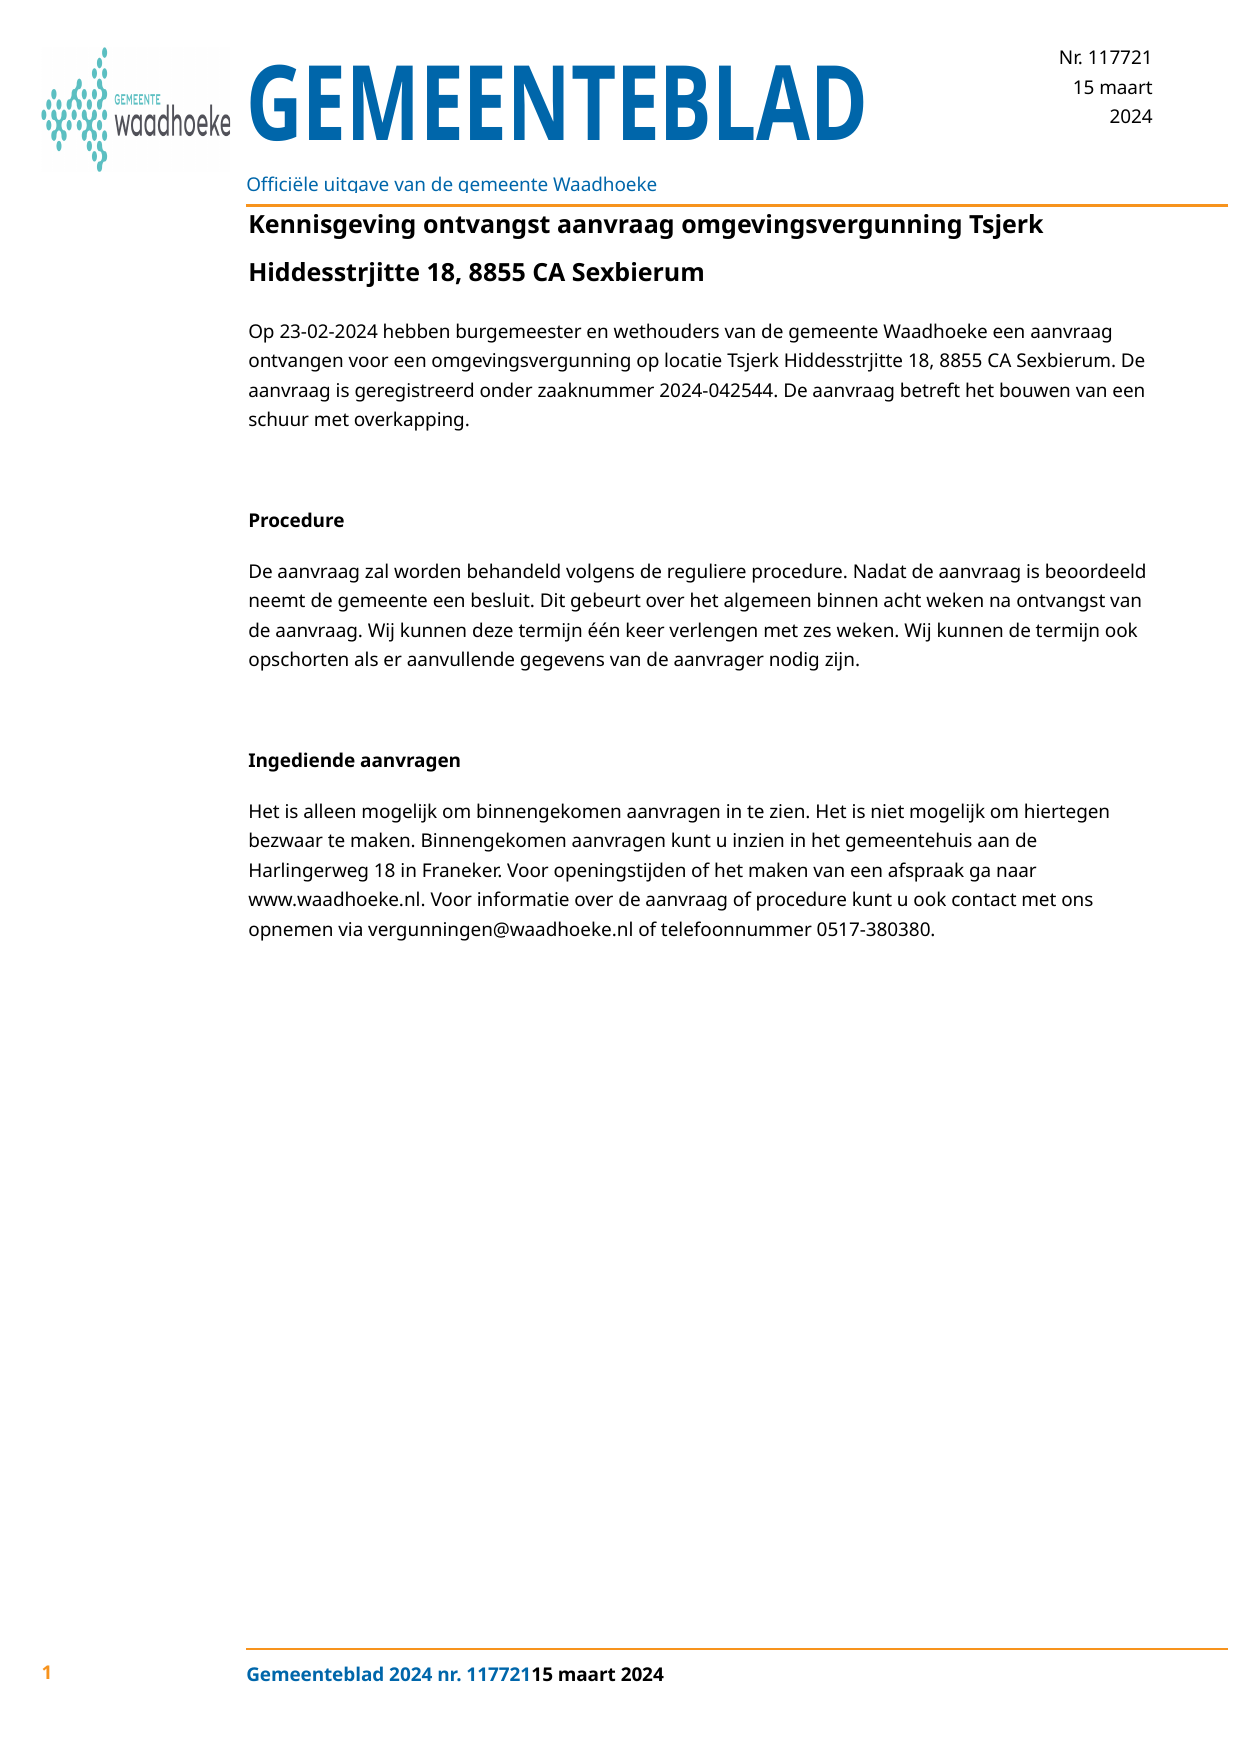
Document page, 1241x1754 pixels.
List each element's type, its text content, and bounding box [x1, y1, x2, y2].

text De aanvraag zal worden behandeld volgens de reguliere procedure. Nadat de aanvraag is beoordeeld neemt de gemeente een besluit. Dit gebeurt over het algemeen binnen acht weken na ontvangst van de aanvraag. Wij kunnen deze termijn één keer verlengen met zes weken. Wij kunnen de termijn ook opschorten als er aanvullende gegevens van de aanvrager nodig zijn. [248, 558, 1152, 672]
text Procedure [248, 507, 1152, 533]
text Het is alleen mogelijk om binnengekomen aanvragen in te zien. Het is niet mogelijk om hiertegen bezwaar te maken. Binnengekomen aanvragen kunt u inzien in het gemeentehuis aan de Harlingerweg 18 in Franeker. Voor openingstijden of het maken van een afspraak ga naar www.waadhoeke.nl. Voor informatie over de aanvraag of procedure kunt u ook contact met ons opnemen via vergunningen@waadhoeke.nl of telefoonnummer 0517-380380. [248, 798, 1152, 942]
text Ingediende aanvragen [248, 747, 1152, 773]
picture [41, 47, 231, 172]
text Op 23-02-2024 hebben burgemeester en wethouders van de gemeente Waadhoeke een aanvraag ontvangen voor een omgevingsvergunning op locatie Tsjerk Hiddesstrjitte 18, 8855 CA Sexbierum. De aanvraag is geregistreerd onder zaaknummer 2024-042544. De aanvraag betreft het bouwen van een schuur met overkapping. [248, 318, 1152, 432]
text Kennisgeving ontvangst aanvraag omgevingsvergunning Tsjerk Hiddesstrjitte 18, 8855 CA Sexbierum [248, 207, 1152, 288]
